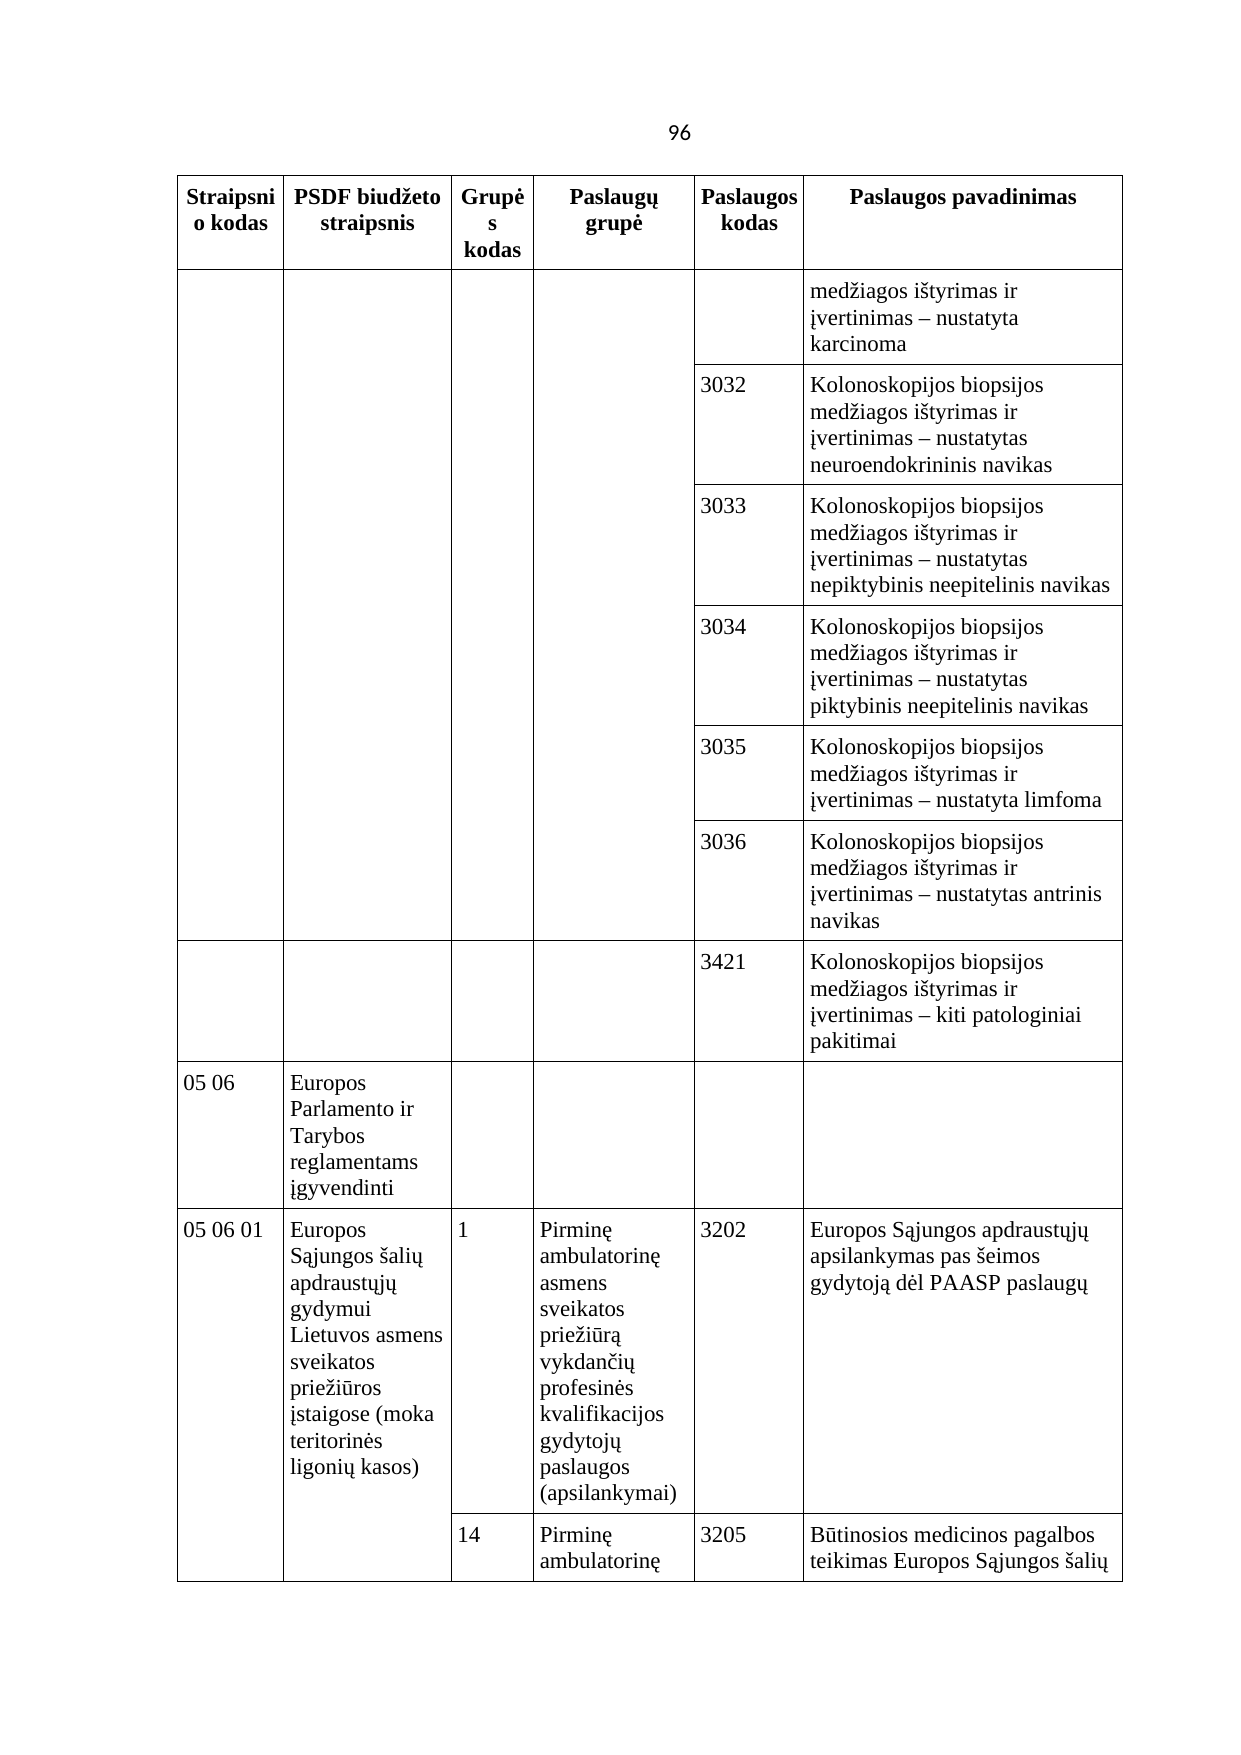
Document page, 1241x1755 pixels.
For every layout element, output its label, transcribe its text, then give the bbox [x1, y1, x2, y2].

table_cell [804, 1062, 1122, 1208]
table_cell [284, 270, 451, 363]
table_cell [452, 820, 533, 940]
table_cell 14 [452, 1514, 533, 1581]
table_cell [452, 364, 533, 484]
table_cell Europos Parlamento ir Tarybos reglamentams įgyvendinti [284, 1062, 451, 1208]
table_cell [534, 484, 694, 605]
table_cell [178, 270, 283, 363]
table_cell Kolonoskopijos biopsijos medžiagos ištyrimas ir įvertinimas – nustatytas antrinis navikas [804, 821, 1122, 940]
table_cell 3205 [695, 1514, 803, 1581]
table_header Paslaugos kodas [695, 176, 803, 269]
table_cell [178, 725, 283, 819]
table_cell Kolonoskopijos biopsijos medžiagos ištyrimas ir įvertinimas – nustatyta limfoma [804, 726, 1122, 819]
table_cell [284, 820, 451, 940]
table_cell [534, 941, 694, 1061]
table_cell [452, 941, 533, 1061]
table_cell 3034 [695, 606, 803, 725]
table_cell [534, 820, 694, 940]
table_cell [284, 364, 451, 484]
table_cell 3421 [695, 941, 803, 1061]
table_header PSDF biudžeto straipsnis [284, 176, 451, 269]
table_cell [695, 1062, 803, 1208]
table_cell Kolonoskopijos biopsijos medžiagos ištyrimas ir įvertinimas – nustatytas piktybinis neepitelinis navikas [804, 606, 1122, 725]
table_cell 3202 [695, 1209, 803, 1513]
table_header Straipsnio kodas [178, 176, 283, 269]
table_cell Kolonoskopijos biopsijos medžiagos ištyrimas ir įvertinimas – nustatytas nepiktybinis neepitelinis navikas [804, 485, 1122, 605]
table_cell [178, 820, 283, 940]
table_cell [284, 605, 451, 725]
table_cell 3032 [695, 365, 803, 484]
table_cell 1 [452, 1209, 533, 1513]
table_cell [452, 605, 533, 725]
table_cell medžiagos ištyrimas ir įvertinimas – nustatyta karcinoma [804, 270, 1122, 363]
table_cell [452, 725, 533, 819]
table_cell [534, 605, 694, 725]
table_cell 3033 [695, 485, 803, 605]
table_cell [284, 484, 451, 605]
table_cell Kolonoskopijos biopsijos medžiagos ištyrimas ir įvertinimas – kiti patologiniai pakitimai [804, 941, 1122, 1061]
table_cell Būtinosios medicinos pagalbos teikimas Europos Sąjungos šalių [804, 1514, 1122, 1581]
table_cell Pirminę ambulatorinę [534, 1514, 694, 1581]
table_cell [452, 270, 533, 363]
table_cell 3035 [695, 726, 803, 819]
table_header Paslaugos pavadinimas [804, 176, 1122, 269]
table_cell [178, 605, 283, 725]
table_cell [695, 270, 803, 363]
table_cell [452, 1062, 533, 1208]
table_cell Kolonoskopijos biopsijos medžiagos ištyrimas ir įvertinimas – nustatytas neuroendokrininis navikas [804, 365, 1122, 484]
table_cell [284, 941, 451, 1061]
table_cell 05 06 [178, 1062, 283, 1208]
table_cell Europos Sąjungos apdraustųjų apsilankymas pas šeimos gydytoją dėl PAASP paslaugų [804, 1209, 1122, 1513]
table_cell [534, 270, 694, 363]
table_cell [534, 1062, 694, 1208]
table_cell [284, 725, 451, 819]
table_cell 05 06 01 [178, 1209, 283, 1581]
table_cell [178, 484, 283, 605]
table_cell Europos Sąjungos šalių apdraustųjų gydymui Lietuvos asmens sveikatos priežiūros įstaigose (moka teritorinės ligonių kasos) [284, 1209, 451, 1581]
table_header Paslaugų grupė [534, 176, 694, 269]
table_cell Pirminę ambulatorinę asmens sveikatos priežiūrą vykdančių profesinės kvalifikacijos gydytojų paslaugos (apsilankymai) [534, 1209, 694, 1513]
table_cell [178, 941, 283, 1061]
table_cell [534, 364, 694, 484]
table_cell 3036 [695, 821, 803, 940]
table_cell [452, 484, 533, 605]
table_cell [534, 725, 694, 819]
table_header Grupės kodas [452, 176, 533, 269]
table_cell [178, 364, 283, 484]
